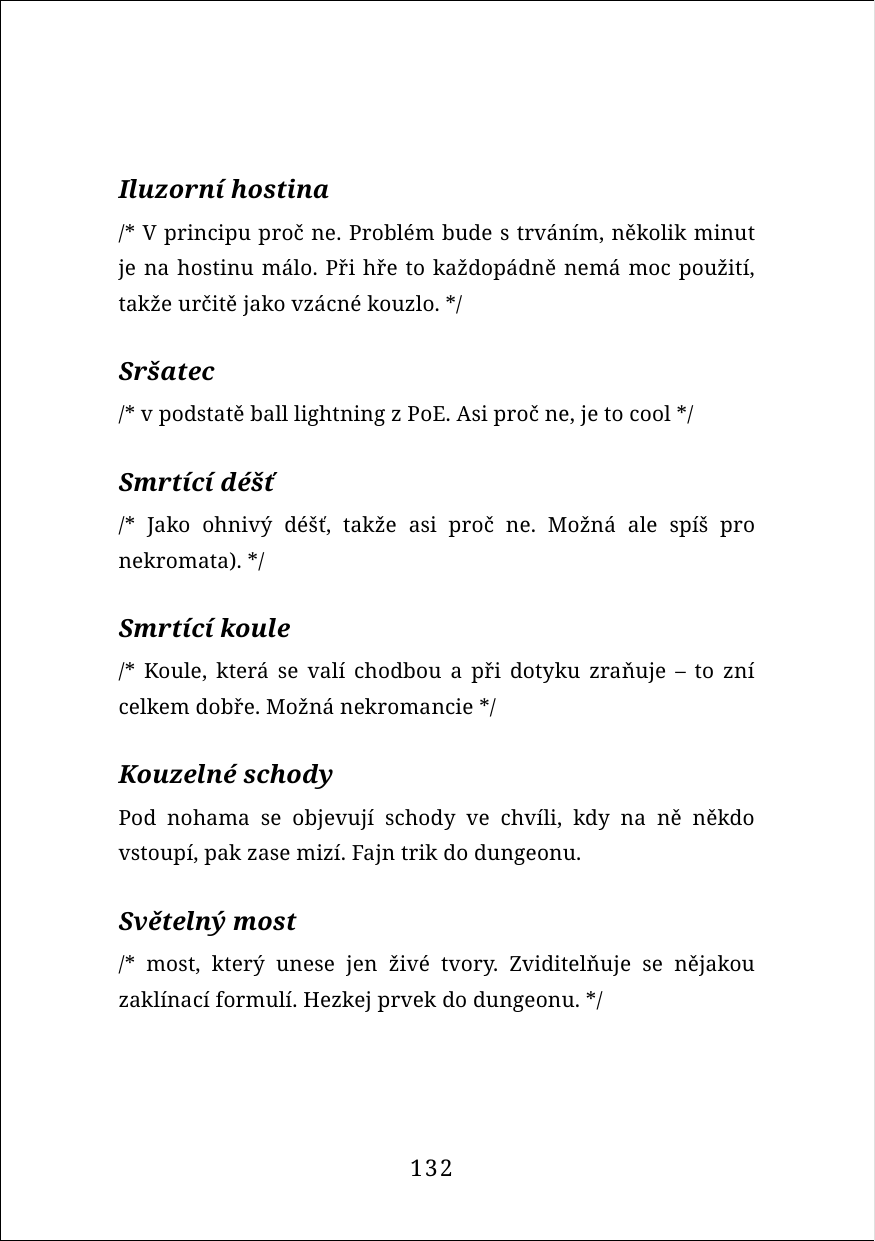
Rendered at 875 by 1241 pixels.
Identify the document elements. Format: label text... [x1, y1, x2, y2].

subtitle Kouzelné schody [118, 757, 756, 791]
subtitle Světelný most [118, 903, 756, 938]
text /* V principu proč ne. Problém bude s trváním, několik minut je na hostinu málo. Při hře to každopádně nemá moc použití, takže určitě jako vzácné kouzlo. */ [118, 218, 756, 317]
text Pod nohama se objevují schody ve chvíli, kdy na ně někdo vstoupí, pak zase mizí. Fajn trik do dungeonu. [118, 803, 756, 867]
text /* Koule, která se valí chodbou a při dotyku zraňuje – to zní celkem dobře. Možná nekromancie */ [118, 657, 756, 721]
text /* Jako ohnivý déšť, takže asi proč ne. Možná ale spíš pro nekromata). */ [118, 510, 756, 574]
subtitle Smrtící koule [118, 611, 756, 645]
text /* most, který unese jen živé tvory. Zviditelňuje se nějakou zaklínací formulí. Hezkej prvek do dungeonu. */ [118, 949, 756, 1013]
text /* v podstatě ball lightning z PoE. Asi proč ne, je to cool */ [118, 399, 756, 428]
subtitle Smrtící déšť [118, 464, 756, 498]
subtitle Sršatec [118, 354, 756, 388]
subtitle Iluzorní hostina [118, 172, 756, 206]
